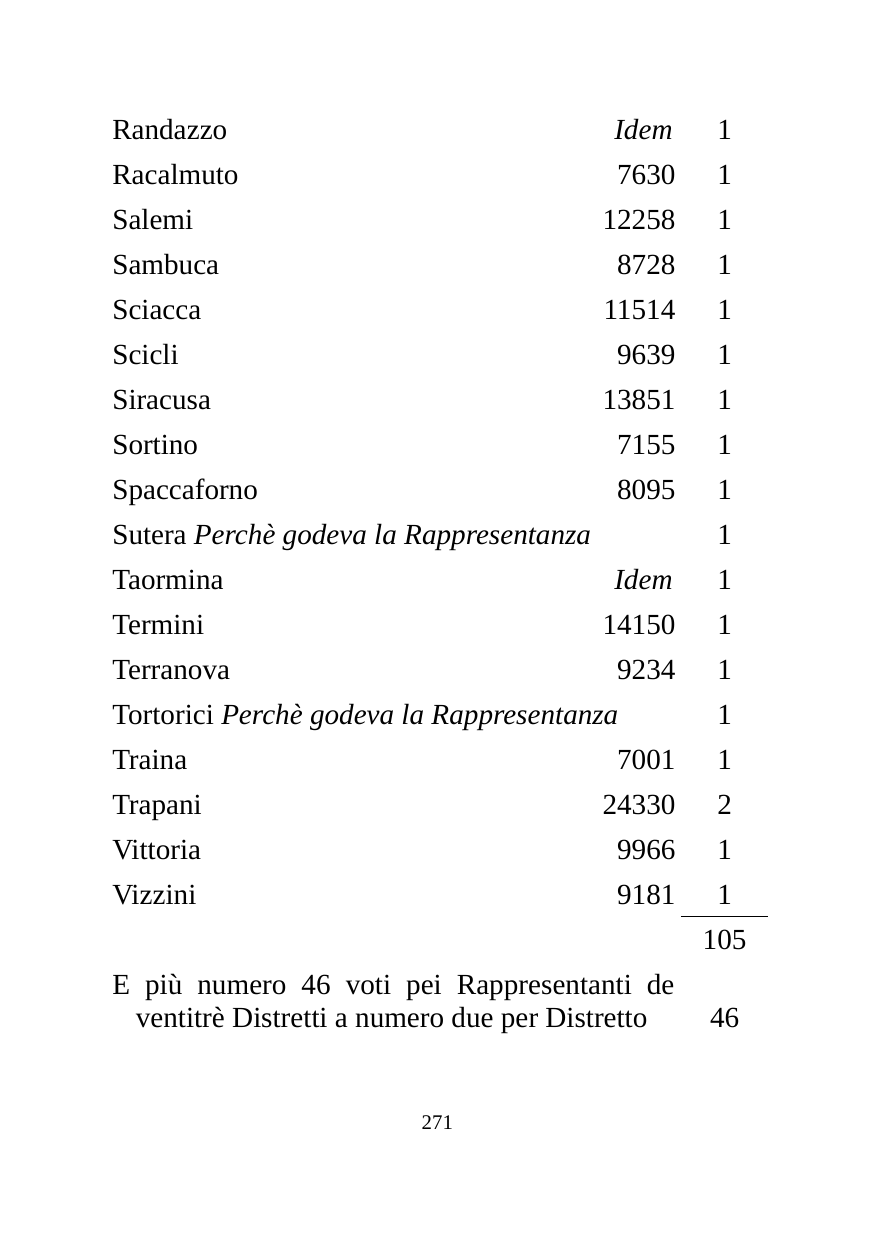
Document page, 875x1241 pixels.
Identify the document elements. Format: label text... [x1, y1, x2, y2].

table_cell Vittoria [106, 826, 473, 871]
table_cell 1 [681, 151, 768, 196]
table_cell Racalmuto [106, 151, 473, 196]
table_cell Salemi [106, 196, 473, 241]
table_cell 1 [681, 646, 768, 691]
table_cell 1 [681, 196, 768, 241]
table_cell 7001 [473, 736, 681, 781]
table_cell 7630 [473, 151, 681, 196]
table_cell 9181 [473, 871, 681, 916]
table_cell Tortorici Perchè godeva la Rappresentanza [106, 691, 681, 736]
table_cell 13851 [473, 376, 681, 421]
table_cell 12258 [473, 196, 681, 241]
table_cell 8728 [473, 241, 681, 286]
table_cell 1 [681, 286, 768, 331]
table_cell 11514 [473, 286, 681, 331]
table_cell 1 [681, 106, 768, 151]
table_cell Trapani [106, 781, 473, 826]
table_cell Traina [106, 736, 473, 781]
table_cell Idem [473, 106, 681, 151]
table_cell Sutera Perchè godeva la Rappresentanza [106, 511, 681, 556]
table_cell 1 [681, 556, 768, 601]
table_cell 1 [681, 421, 768, 466]
table_cell 7155 [473, 421, 681, 466]
table_cell Sciacca [106, 286, 473, 331]
table_cell 14150 [473, 601, 681, 646]
table_cell 9639 [473, 331, 681, 376]
table_cell Termini [106, 601, 473, 646]
table_cell Sambuca [106, 241, 473, 286]
table_cell 1 [681, 466, 768, 511]
table_cell 1 [681, 601, 768, 646]
table_cell Terranova [106, 646, 473, 691]
table_cell Sortino [106, 421, 473, 466]
table_cell Idem [473, 556, 681, 601]
table_cell 1 [681, 871, 768, 916]
table_cell Taormina [106, 556, 473, 601]
table_cell 8095 [473, 466, 681, 511]
table_cell Spaccaforno [106, 466, 473, 511]
table_cell 1 [681, 331, 768, 376]
table_cell Scicli [106, 331, 473, 376]
table_cell 1 [681, 376, 768, 421]
table_cell [106, 916, 473, 961]
table_cell 9966 [473, 826, 681, 871]
table_cell E più numero 46 voti pei Rappresentanti de ventitrè Distretti a numero due per Distretto [106, 961, 681, 1040]
table_cell 1 [681, 511, 768, 556]
table_cell 1 [681, 736, 768, 781]
table_cell 105 [681, 917, 768, 961]
table_cell 9234 [473, 646, 681, 691]
table_cell Vizzini [106, 871, 473, 916]
table_cell 1 [681, 826, 768, 871]
table_cell 46 [681, 961, 768, 1040]
table_cell Siracusa [106, 376, 473, 421]
table_cell [473, 916, 681, 961]
table_cell Randazzo [106, 106, 473, 151]
table_cell 1 [681, 691, 768, 736]
table_cell 24330 [473, 781, 681, 826]
table_cell 1 [681, 241, 768, 286]
table_cell 2 [681, 781, 768, 826]
